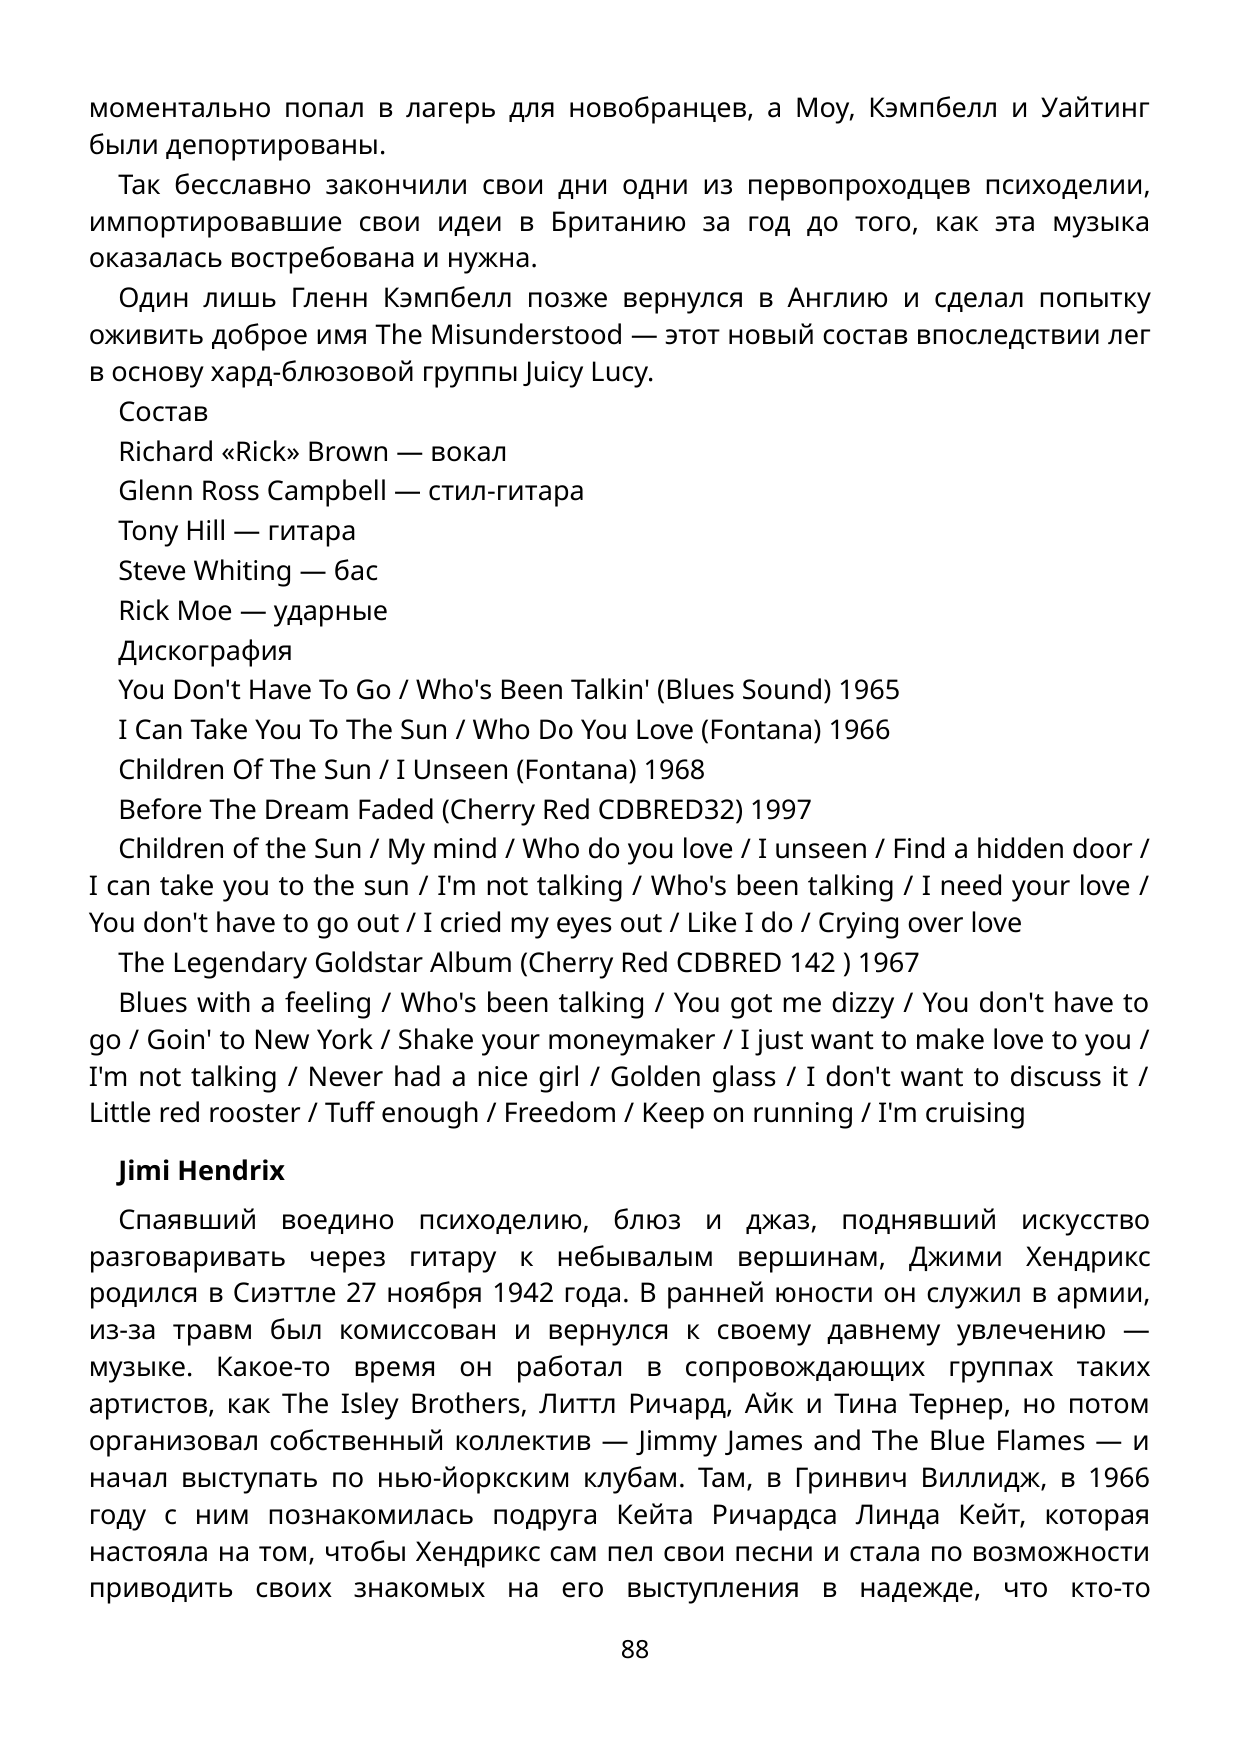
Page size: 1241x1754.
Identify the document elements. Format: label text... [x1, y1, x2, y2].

text Так бесславно закончили свои дни одни из первопроходцев психоделии, импортировавшие свои идеи в Британию за год до того, как эта музыка оказалась востребована и нужна. [88, 165, 1152, 276]
text Один лишь Гленн Кэмпбелл позже вернулся в Англию и сделал попытку оживить доброе имя The Misunderstood — этот новый состав впоследствии лег в основу хард-блюзовой группы Juicy Lucy. [88, 279, 1152, 389]
text Дискография [88, 631, 1152, 668]
text Состав [88, 392, 1152, 429]
text Tony Hill — гитара [88, 512, 1152, 548]
text Before The Dream Faded (Cherry Red CDBRED32) 1997 [88, 790, 1152, 827]
text Glenn Ross Campbell — стил-гитара [88, 472, 1152, 509]
text I Can Take You To The Sun / Who Do You Love (Fontana) 1966 [88, 711, 1152, 747]
text Спаявший воедино психоделию, блюз и джаз, поднявший искусство разговаривать через гитару к небывалым вершинам, Джими Хендрикс родился в Сиэттле 27 ноября 1942 года. В ранней юности он служил в армии, из-за травм был комиссован и вернулся к своему давнему увлечению — музыке. Какое-то время он работал в сопровождающих группах таких артистов, как The Isley Brothers, Литтл Ричард, Айк и Тина Тернер, но потом организовал собственный коллектив — Jimmy James and The Blue Flames — и начал выступать по нью-йоркским клубам. Там, в Гринвич Виллидж, в 1966 году с ним познакомилась подруга Кейта Ричардса Линда Кейт, которая настояла на том, чтобы Хендрикс сам пел свои песни и стала по возможности приводить своих знакомых на его выступления в надежде, что кто-то [88, 1200, 1152, 1606]
text The Legendary Goldstar Album (Cherry Red CDBRED 142 ) 1967 [88, 943, 1152, 980]
text Children of the Sun / My mind / Who do you love / I unseen / Find a hidden door / I can take you to the sun / I'm not talking / Who's been talking / I need your love / You don't have to go out / I cried my eyes out / Like I do / Crying over love [88, 830, 1152, 941]
text Blues with a feeling / Who's been talking / You got me dizzy / You don't have to go / Goin' to New York / Shake your moneymaker / I just want to make love to you / I'm not talking / Never had a nice girl / Golden glass / I don't want to discuss it / Little red rooster / Tuff enough / Freedom / Keep on running / I'm cruising [88, 983, 1152, 1131]
text Richard «Rick» Brown — вокал [88, 432, 1152, 469]
text Children Of The Sun / I Unseen (Fontana) 1968 [88, 750, 1152, 787]
text моментально попал в лагерь для новобранцев, а Моу, Кэмпбелл и Уайтинг были депортированы. [88, 88, 1152, 162]
text Rick Moe — ударные [88, 591, 1152, 628]
text You Don't Have To Go / Who's Been Talkin' (Blues Sound) 1965 [88, 671, 1152, 708]
subtitle Jimi Hendrix [118, 1151, 1152, 1188]
text Steve Whiting — бас [88, 551, 1152, 588]
